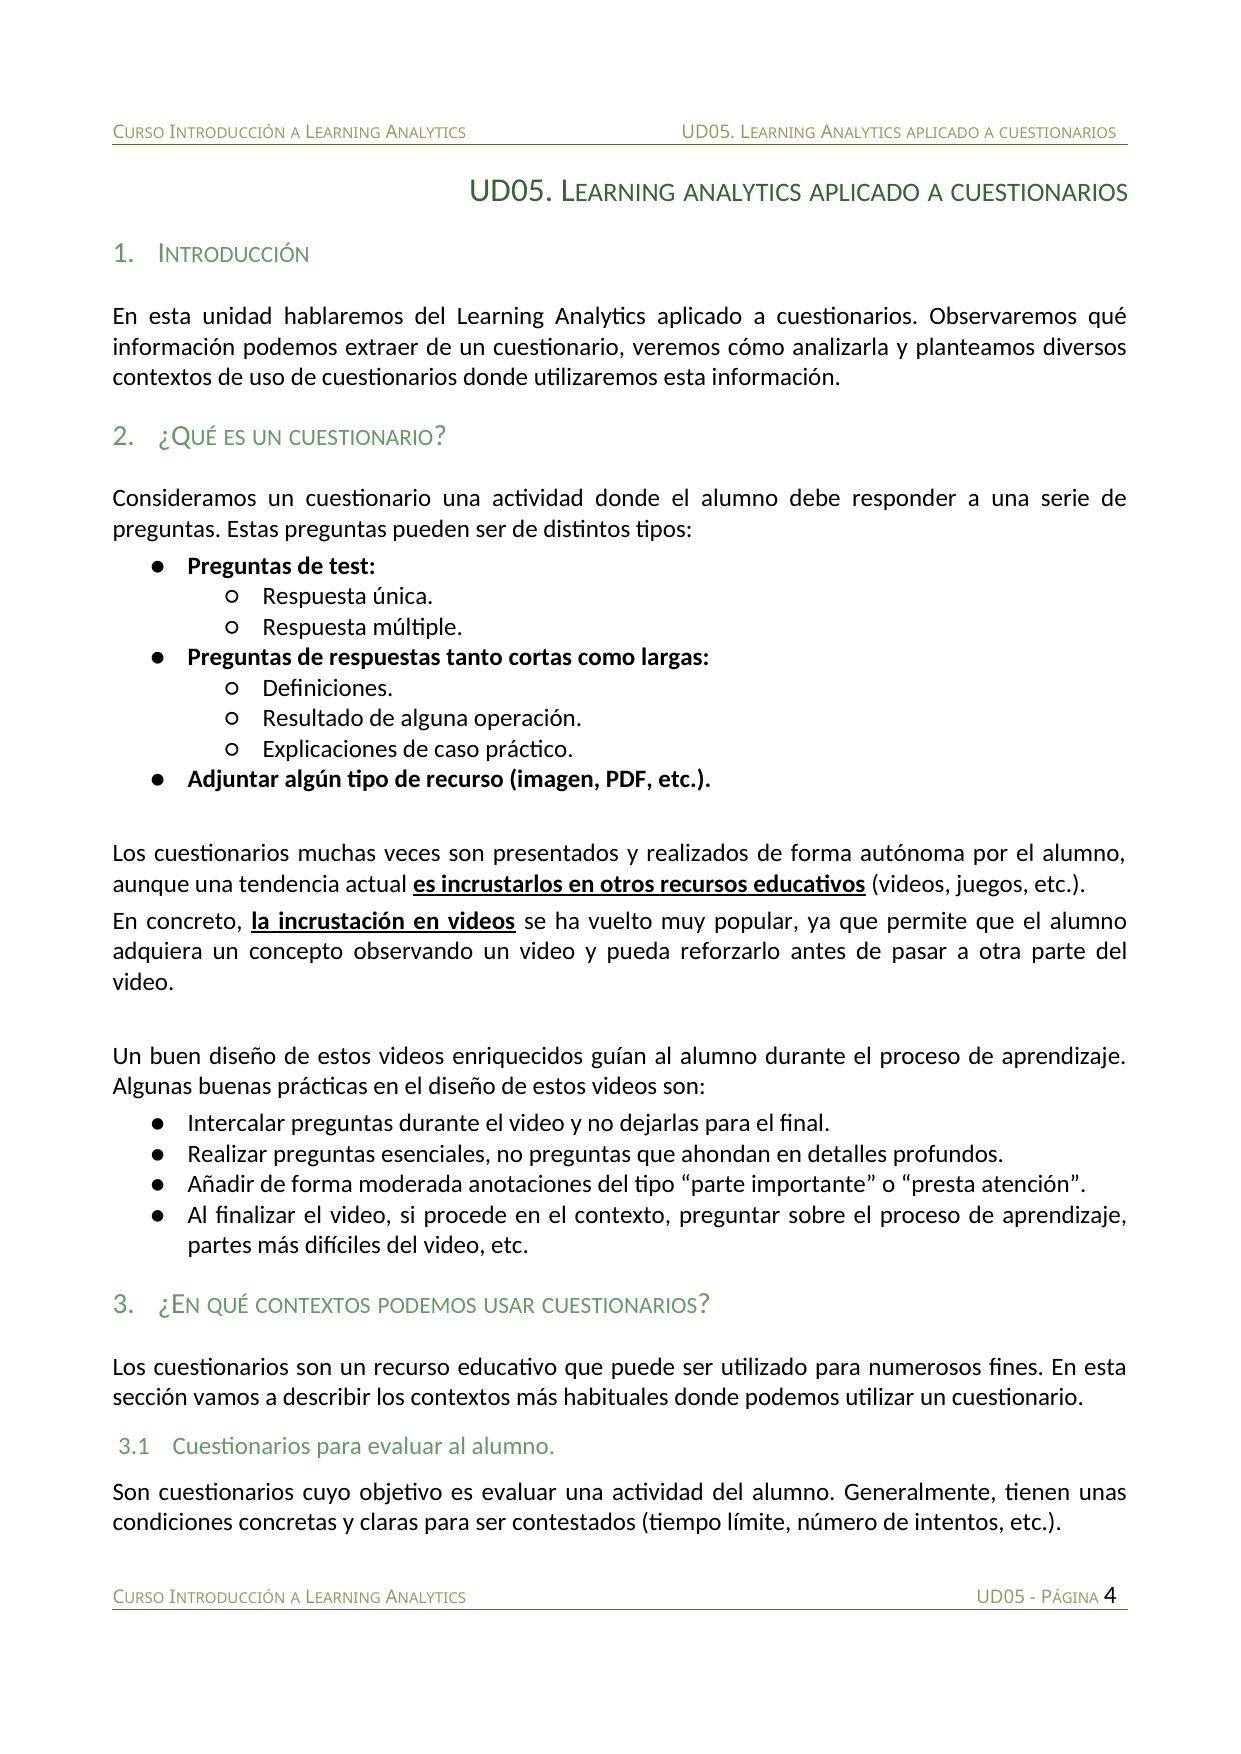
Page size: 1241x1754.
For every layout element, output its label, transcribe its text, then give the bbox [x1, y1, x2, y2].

list Respuesta única. [225, 580, 1128, 611]
list Añadir de forma moderada anotaciones del tipo “parte importante” o “presta atención”. [150, 1168, 1128, 1199]
text Un buen diseño de estos videos enriquecidos guían al alumno durante el proceso de aprendizaje. Algunas buenas prácticas en el diseño de estos videos son: [112, 1040, 1128, 1101]
text En concreto, la incrustación en videos se ha vuelto muy popular, ya que permite que el alumno adquiera un concepto observando un video y pueda reforzarlo antes de pasar a otra parte del video. [112, 905, 1128, 997]
list Definiciones. [225, 672, 1128, 702]
list Intercalar preguntas durante el video y no dejarlas para el final. [150, 1107, 1128, 1138]
text Los cuestionarios son un recurso educativo que puede ser utilizado para numerosos fines. En esta sección vamos a describir los contextos más habituales donde podemos utilizar un cuestionario. [112, 1351, 1128, 1412]
text Son cuestionarios cuyo objetivo es evaluar una actividad del alumno. Generalmente, tienen unas condiciones concretas y claras para ser contestados (tiempo límite, número de intentos, etc.). [112, 1476, 1128, 1537]
list Al finalizar el video, si procede en el contexto, preguntar sobre el proceso de aprendizaje, partes más difíciles del video, etc. [150, 1199, 1128, 1260]
subtitle ¿En qué contextos podemos usar cuestionarios? [112, 1285, 1128, 1321]
list Adjuntar algún tipo de recurso (imagen, PDF, etc.). [150, 763, 1128, 794]
list Respuesta múltiple. [225, 611, 1128, 641]
subtitle Introducción [112, 234, 1128, 270]
list Realizar preguntas esenciales, no preguntas que ahondan en detalles profundos. [150, 1138, 1128, 1168]
subtitle Cuestionarios para evaluar al alumno. [112, 1431, 1128, 1461]
text Los cuestionarios muchas veces son presentados y realizados de forma autónoma por el alumno, aunque una tendencia actual es incrustarlos en otros recursos educativos (videos, juegos, etc.). [112, 837, 1128, 898]
list Resultado de alguna operación. [225, 702, 1128, 733]
text UD05. Learning analytics aplicado a cuestionarios [112, 169, 1128, 210]
subtitle ¿Qué es un cuestionario? [112, 417, 1128, 452]
list Preguntas de respuestas tanto cortas como largas: [150, 641, 1128, 672]
list Explicaciones de caso práctico. [225, 733, 1128, 763]
list Preguntas de test: [150, 550, 1128, 580]
text En esta unidad hablaremos del Learning Analytics aplicado a cuestionarios. Observaremos qué información podemos extraer de un cuestionario, veremos cómo analizarla y planteamos diversos contextos de uso de cuestionarios donde utilizaremos esta información. [112, 300, 1128, 392]
text Consideramos un cuestionario una actividad donde el alumno debe responder a una serie de preguntas. Estas preguntas pueden ser de distintos tipos: [112, 482, 1128, 543]
